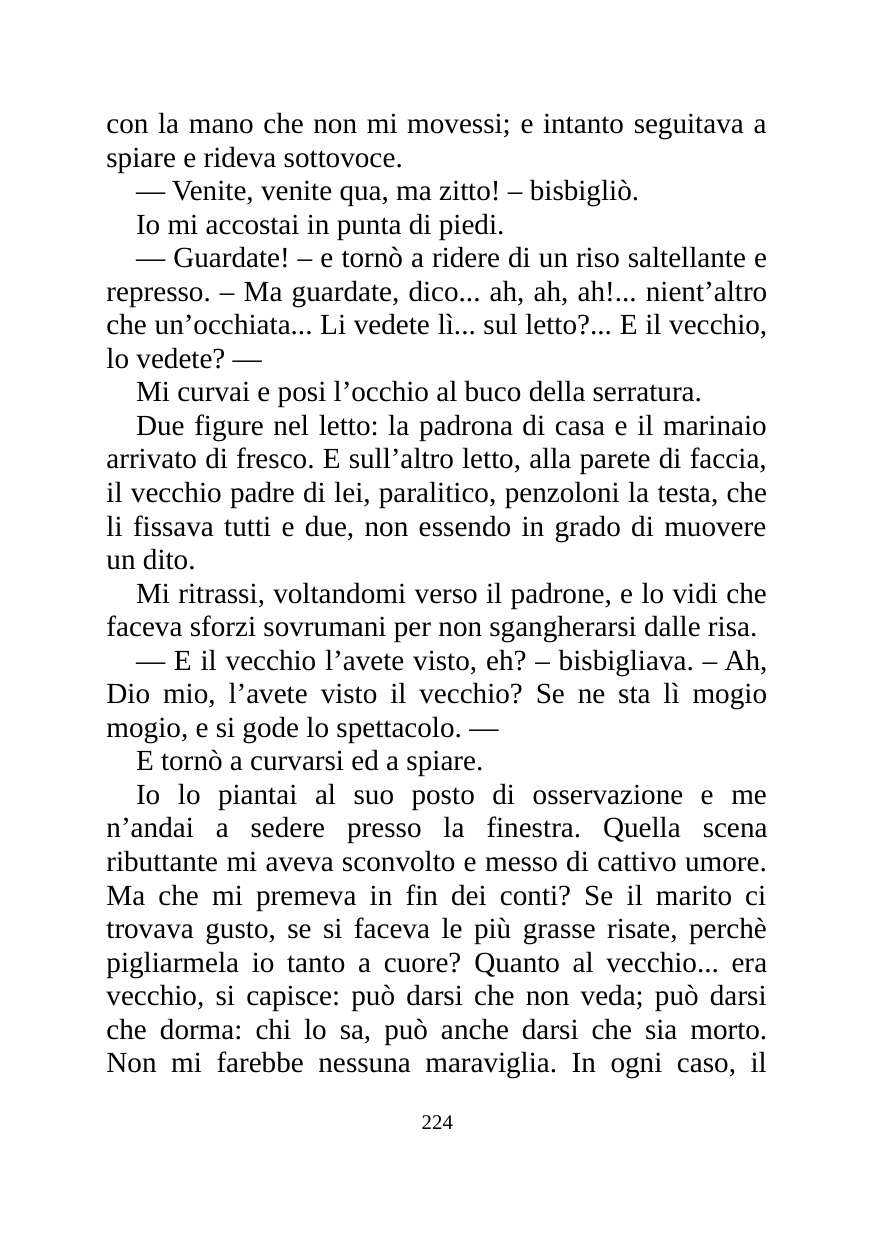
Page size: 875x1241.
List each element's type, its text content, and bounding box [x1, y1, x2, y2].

text Io mi accostai in punta di piedi. [106, 207, 768, 240]
text con la mano che non mi movessi; e intanto seguitava a spiare e rideva sottovoce. [106, 106, 768, 173]
text Io lo piantai al suo posto di osservazione e me n’andai a sedere presso la finestra. Quella scena ributtante mi aveva sconvolto e messo di cattivo umore. Ma che mi premeva in fin dei conti? Se il marito ci trovava gusto, se si faceva le più grasse risate, perchè pigliarmela io tanto a cuore? Quanto al vecchio... era vecchio, si capisce: può darsi che non veda; può darsi che dorma: chi lo sa, può anche darsi che sia morto. Non mi farebbe nessuna maraviglia. In ogni caso, il [106, 777, 768, 1079]
text — Guardate! – e tornò a ridere di un riso saltellante e represso. – Ma guardate, dico... ah, ah, ah!... nient’altro che un’occhiata... Li vedete lì... sul letto?... E il vecchio, lo vedete? — [106, 240, 768, 374]
text Mi curvai e posi l’occhio al buco della serratura. [106, 374, 768, 408]
text — Venite, venite qua, ma zitto! – bisbigliò. [106, 173, 768, 207]
text — E il vecchio l’avete visto, eh? – bisbigliava. – Ah, Dio mio, l’avete visto il vecchio? Se ne sta lì mogio mogio, e si gode lo spettacolo. — [106, 643, 768, 743]
text Due figure nel letto: la padrona di casa e il marinaio arrivato di fresco. E sull’altro letto, alla parete di faccia, il vecchio padre di lei, paralitico, penzoloni la testa, che li fissava tutti e due, non essendo in grado di muovere un dito. [106, 408, 768, 576]
text Mi ritrassi, voltandomi verso il padrone, e lo vidi che faceva sforzi sovrumani per non sgangherarsi dalle risa. [106, 576, 768, 643]
text E tornò a curvarsi ed a spiare. [106, 743, 768, 777]
